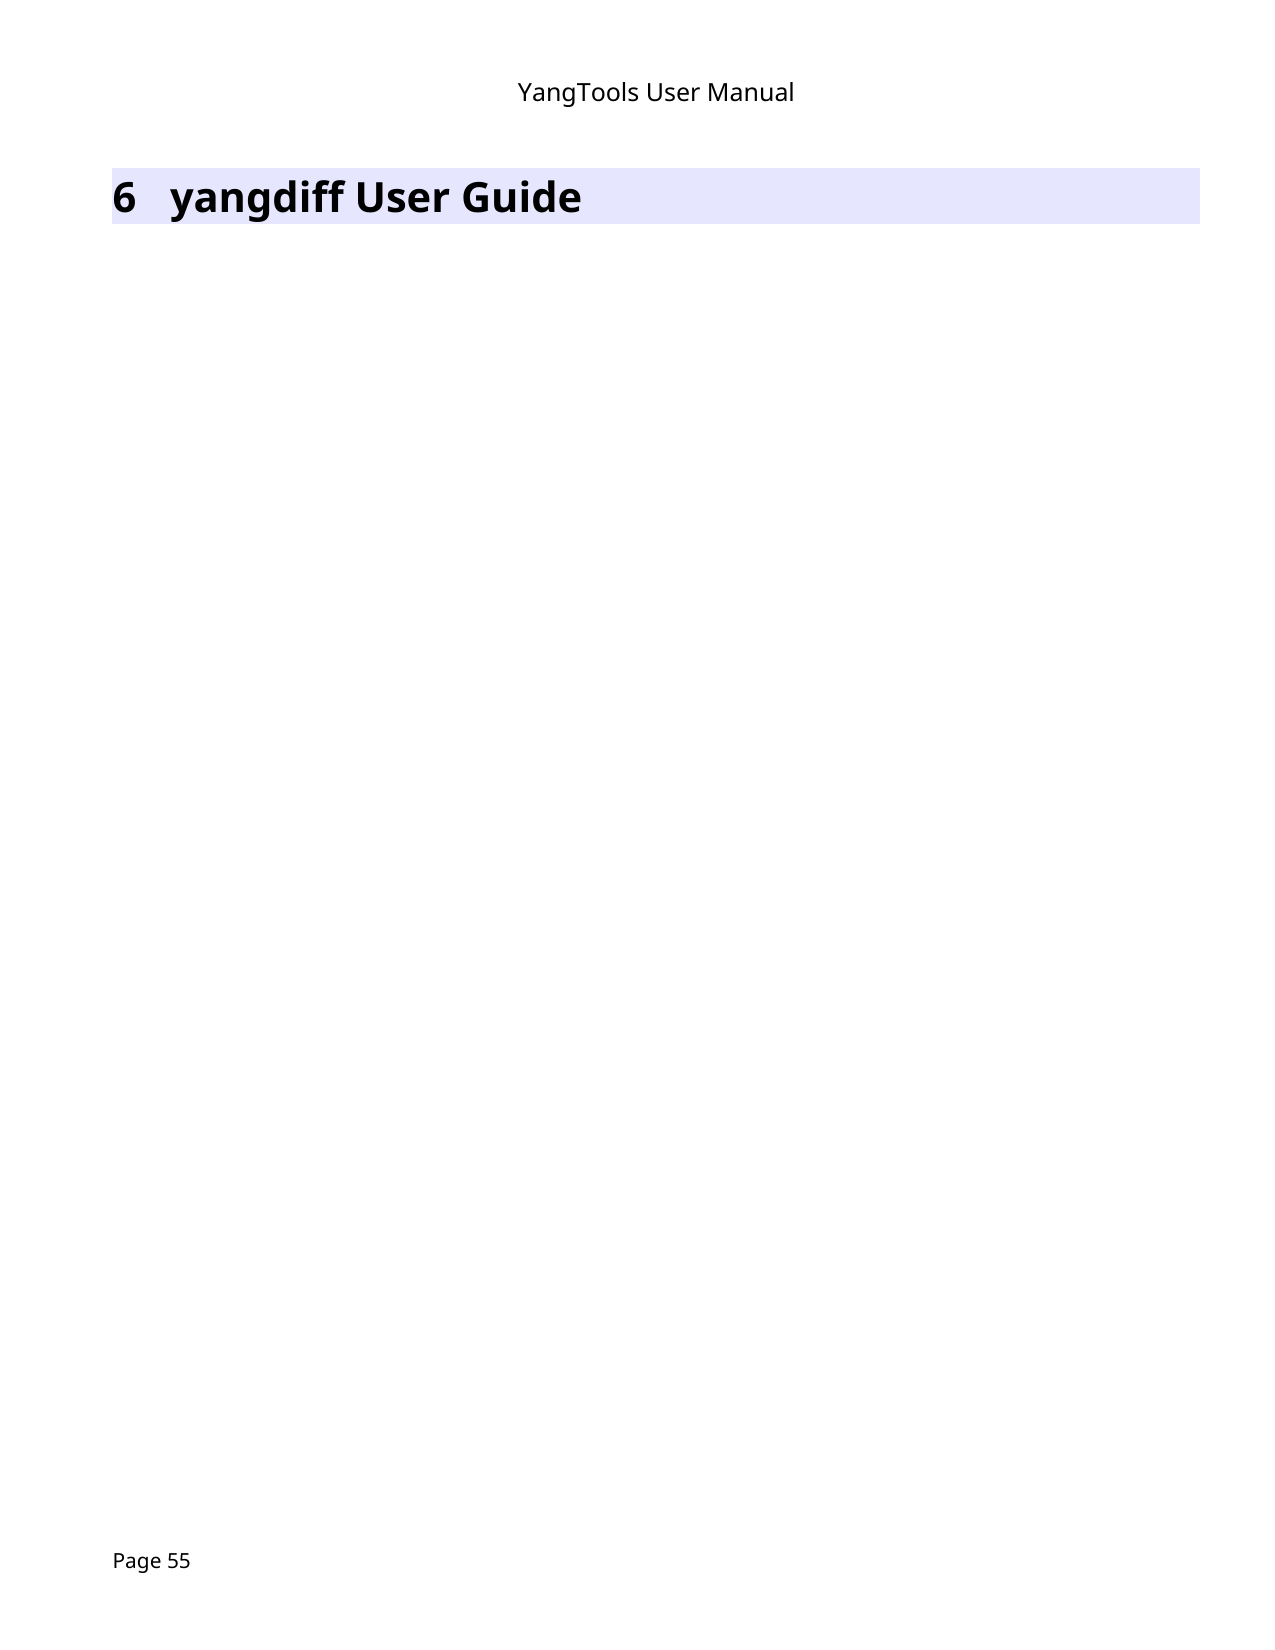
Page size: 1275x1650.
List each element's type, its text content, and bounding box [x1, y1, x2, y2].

subtitle yangdiff User Guide [112, 168, 1200, 224]
